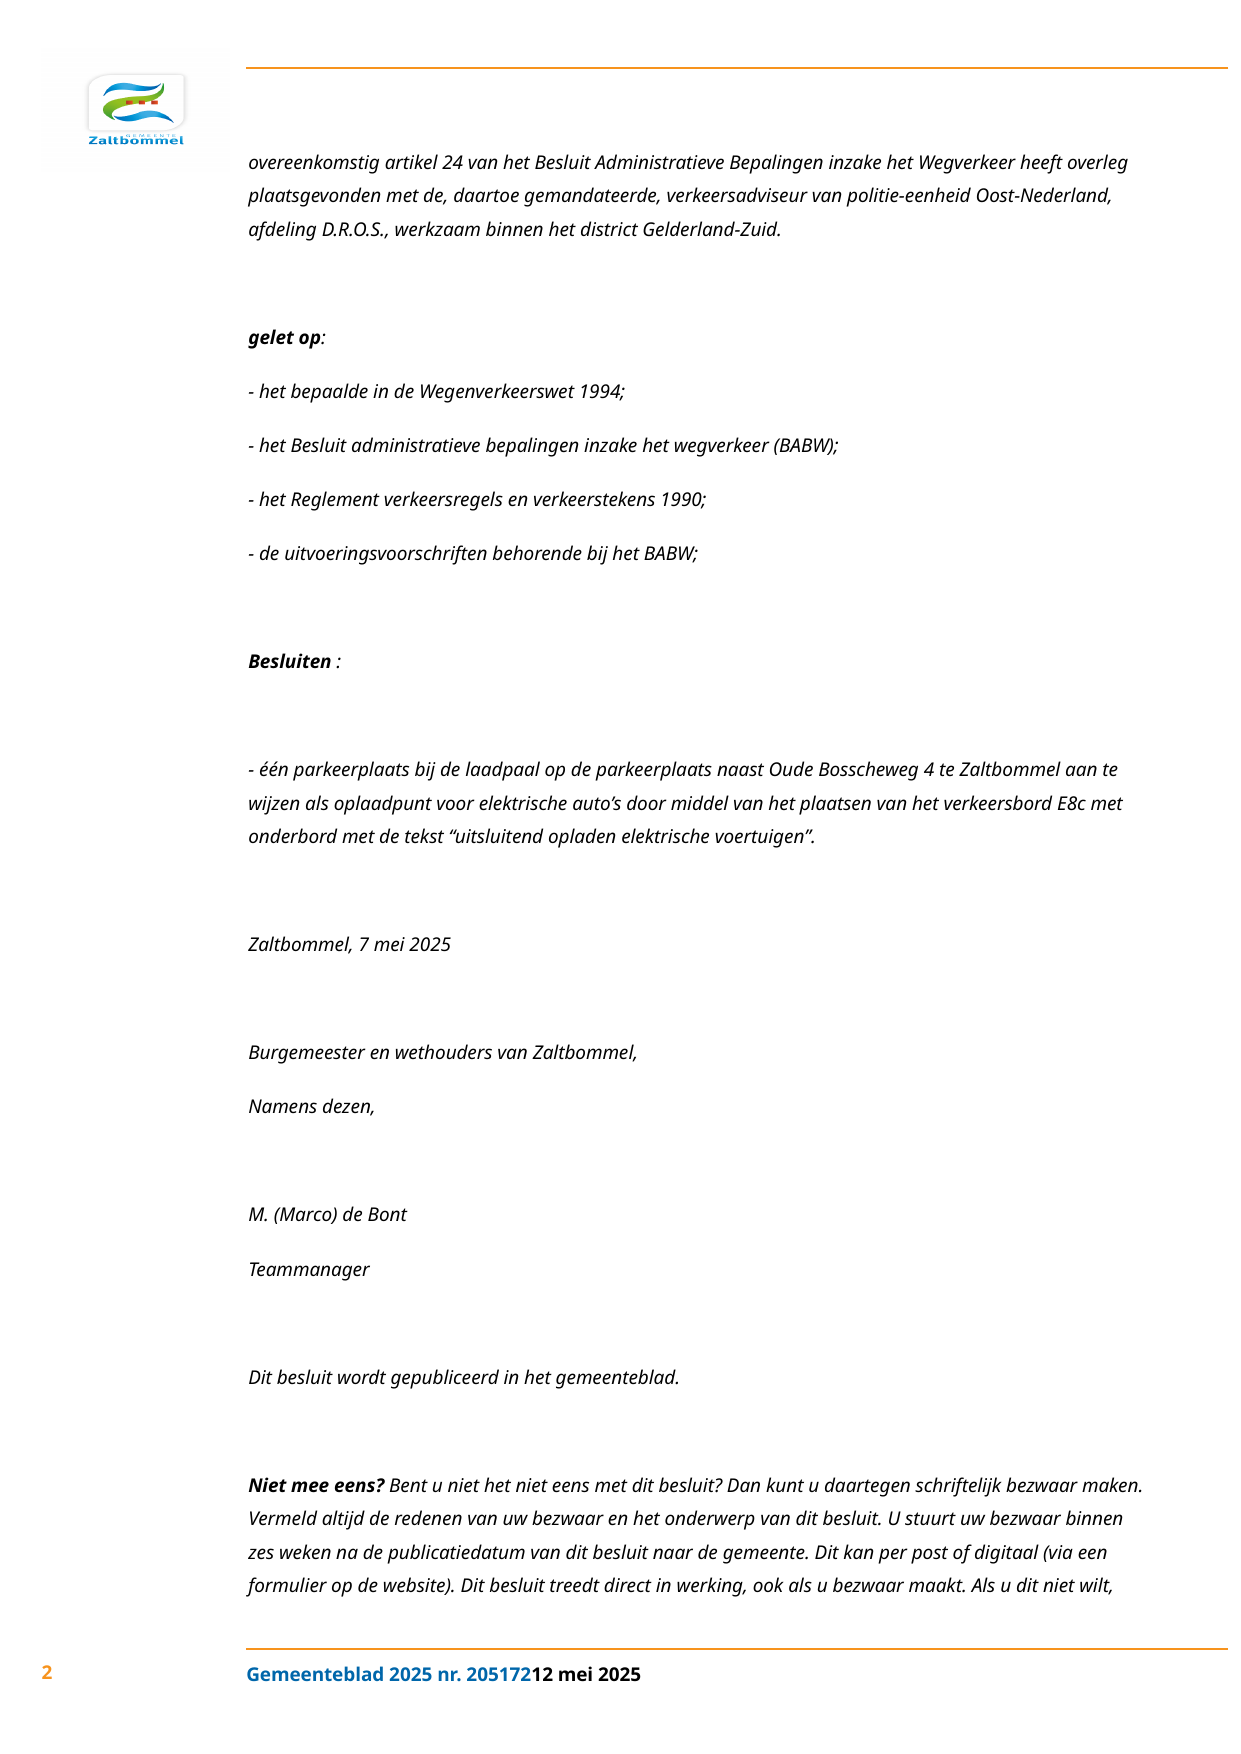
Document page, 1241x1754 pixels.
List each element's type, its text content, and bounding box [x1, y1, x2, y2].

text Dit besluit wordt gepubliceerd in het gemeenteblad. [248, 1364, 1152, 1389]
text - één parkeerplaats bij de laadpaal op de parkeerplaats naast Oude Bosscheweg 4 te Zaltbommel aan te wijzen als oplaadpunt voor elektrische auto’s door middel van het plaatsen van het verkeersbord E8c met onderbord met de tekst “uitsluitend opladen elektrische voertuigen”. [248, 756, 1152, 849]
text M. (Marco) de Bont [248, 1202, 1152, 1227]
text Namens dezen, [248, 1093, 1152, 1119]
text Besluiten : [248, 648, 1152, 674]
text Burgemeester en wethouders van Zaltbommel, [248, 1039, 1152, 1065]
text gelet op: [248, 324, 1152, 349]
text Niet mee eens? Bent u niet het niet eens met dit besluit? Dan kunt u daartegen schriftelijk bezwaar maken. Vermeld altijd de redenen van uw bezwaar en het onderwerp van dit besluit. U stuurt uw bezwaar binnen zes weken na de publicatiedatum van dit besluit naar de gemeente. Dit kan per post of digitaal (via een formulier op de website). Dit besluit treedt direct in werking, ook als u bezwaar maakt. Als u dit niet wilt, [248, 1472, 1152, 1598]
text overeenkomstig artikel 24 van het Besluit Administratieve Bepalingen inzake het Wegverkeer heeft overleg plaatsgevonden met de, daartoe gemandateerde, verkeersadviseur van politie-eenheid Oost-Nederland, afdeling D.R.O.S., werkzaam binnen het district Gelderland-Zuid. [248, 149, 1152, 241]
text Zaltbommel, 7 mei 2025 [248, 931, 1152, 957]
text - het bepaalde in de Wegenverkeerswet 1994; [248, 378, 1152, 404]
text - de uitvoeringsvoorschriften behorende bij het BABW; [248, 540, 1152, 566]
text - het Besluit administratieve bepalingen inzake het wegverkeer (BABW); [248, 432, 1152, 458]
text - het Reglement verkeersregels en verkeerstekens 1990; [248, 486, 1152, 512]
picture [41, 47, 231, 172]
text Teammanager [248, 1256, 1152, 1281]
